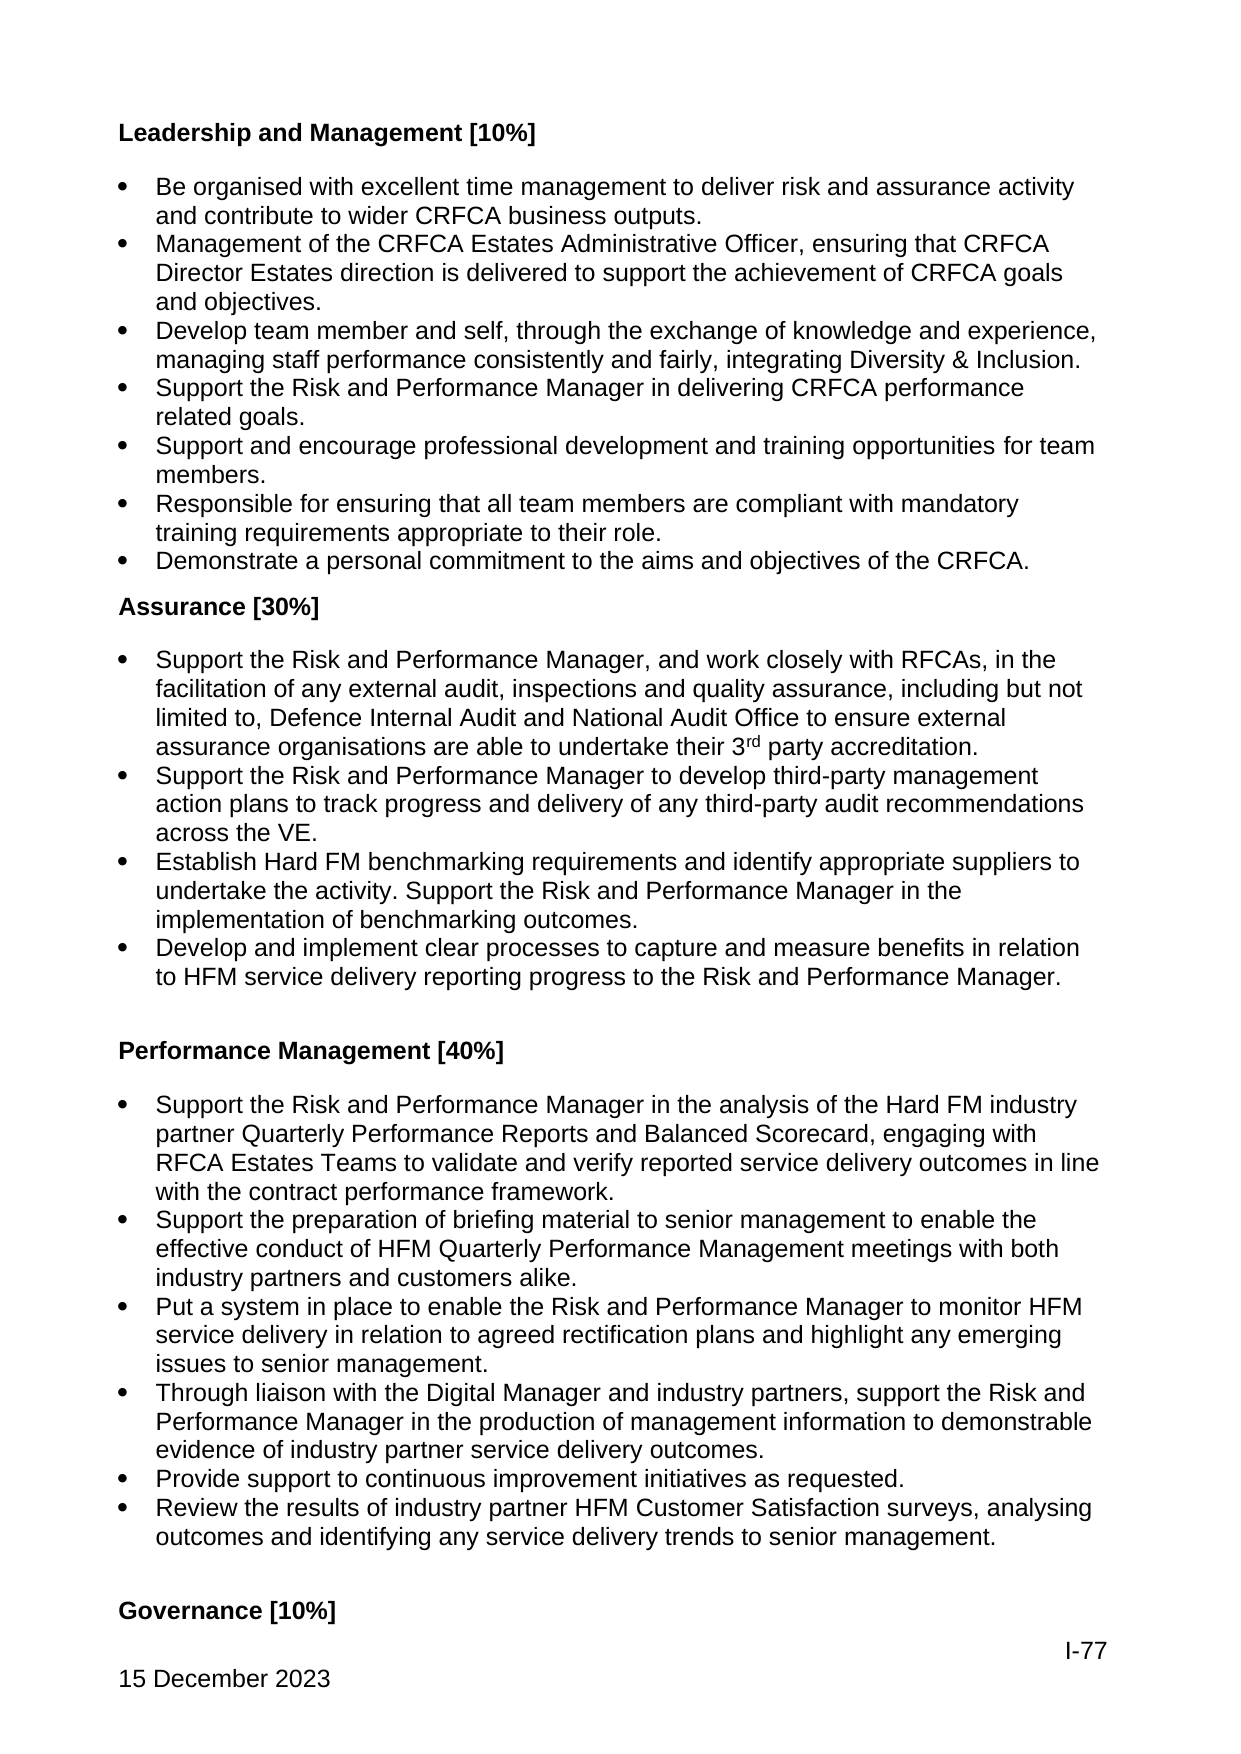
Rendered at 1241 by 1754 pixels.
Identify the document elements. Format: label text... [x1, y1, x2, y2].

list Develop team member and self, through the exchange of knowledge and experience, managing staff performance consistently and fairly, integrating Diversity & Inclusion. [118, 316, 1107, 373]
list Through liaison with the Digital Manager and industry partners, support the Risk and Performance Manager in the production of management information to demonstrable evidence of industry partner service delivery outcomes. [118, 1378, 1107, 1464]
list Establish Hard FM benchmarking requirements and identify appropriate suppliers to undertake the activity. Support the Risk and Performance Manager in the implementation of benchmarking outcomes. [118, 847, 1107, 933]
text Performance Management [40%] [118, 1036, 1107, 1065]
list Support the Risk and Performance Manager in the analysis of the Hard FM industry partner Quarterly Performance Reports and Balanced Scorecard, engaging with RFCA Estates Teams to validate and verify reported service delivery outcomes in line with the contract performance framework. [118, 1090, 1107, 1205]
list Demonstrate a personal commitment to the aims and objectives of the CRFCA. [118, 546, 1107, 575]
list Support the Risk and Performance Manager, and work closely with RFCAs, in the facilitation of any external audit, inspections and quality assurance, including but not limited to, Defence Internal Audit and National Audit Office to ensure external assurance organisations are able to undertake their 3rd party accreditation. [118, 646, 1107, 761]
list Be organised with excellent time management to deliver risk and assurance activity and contribute to wider CRFCA business outputs. [118, 172, 1107, 229]
list Management of the CRFCA Estates Administrative Officer, ensuring that CRFCA Director Estates direction is delivered to support the achievement of CRFCA goals and objectives. [118, 229, 1107, 316]
list Support and encourage professional development and training opportunities for team members. [118, 431, 1107, 489]
list Provide support to continuous improvement initiatives as requested. [118, 1464, 1107, 1493]
list Review the results of industry partner HFM Customer Satisfaction surveys, analysing outcomes and identifying any service delivery trends to senior management. [118, 1493, 1107, 1551]
list Put a system in place to enable the Risk and Performance Manager to monitor HFM service delivery in relation to agreed rectification plans and highlight any emerging issues to senior management. [118, 1292, 1107, 1378]
text Governance [10%] [118, 1596, 1107, 1625]
list Support the Risk and Performance Manager in delivering CRFCA performance related goals. [118, 373, 1107, 431]
text Assurance [30%] [118, 592, 1107, 621]
list Support the Risk and Performance Manager to develop third-party management action plans to track progress and delivery of any third-party audit recommendations across the VE. [118, 761, 1107, 847]
list Responsible for ensuring that all team members are compliant with mandatory training requirements appropriate to their role. [118, 489, 1107, 546]
text Leadership and Management [10%] [118, 118, 1107, 147]
list Support the preparation of briefing material to senior management to enable the effective conduct of HFM Quarterly Performance Management meetings with both industry partners and customers alike. [118, 1205, 1107, 1292]
list Develop and implement clear processes to capture and measure benefits in relation to HFM service delivery reporting progress to the Risk and Performance Manager. [118, 933, 1107, 991]
